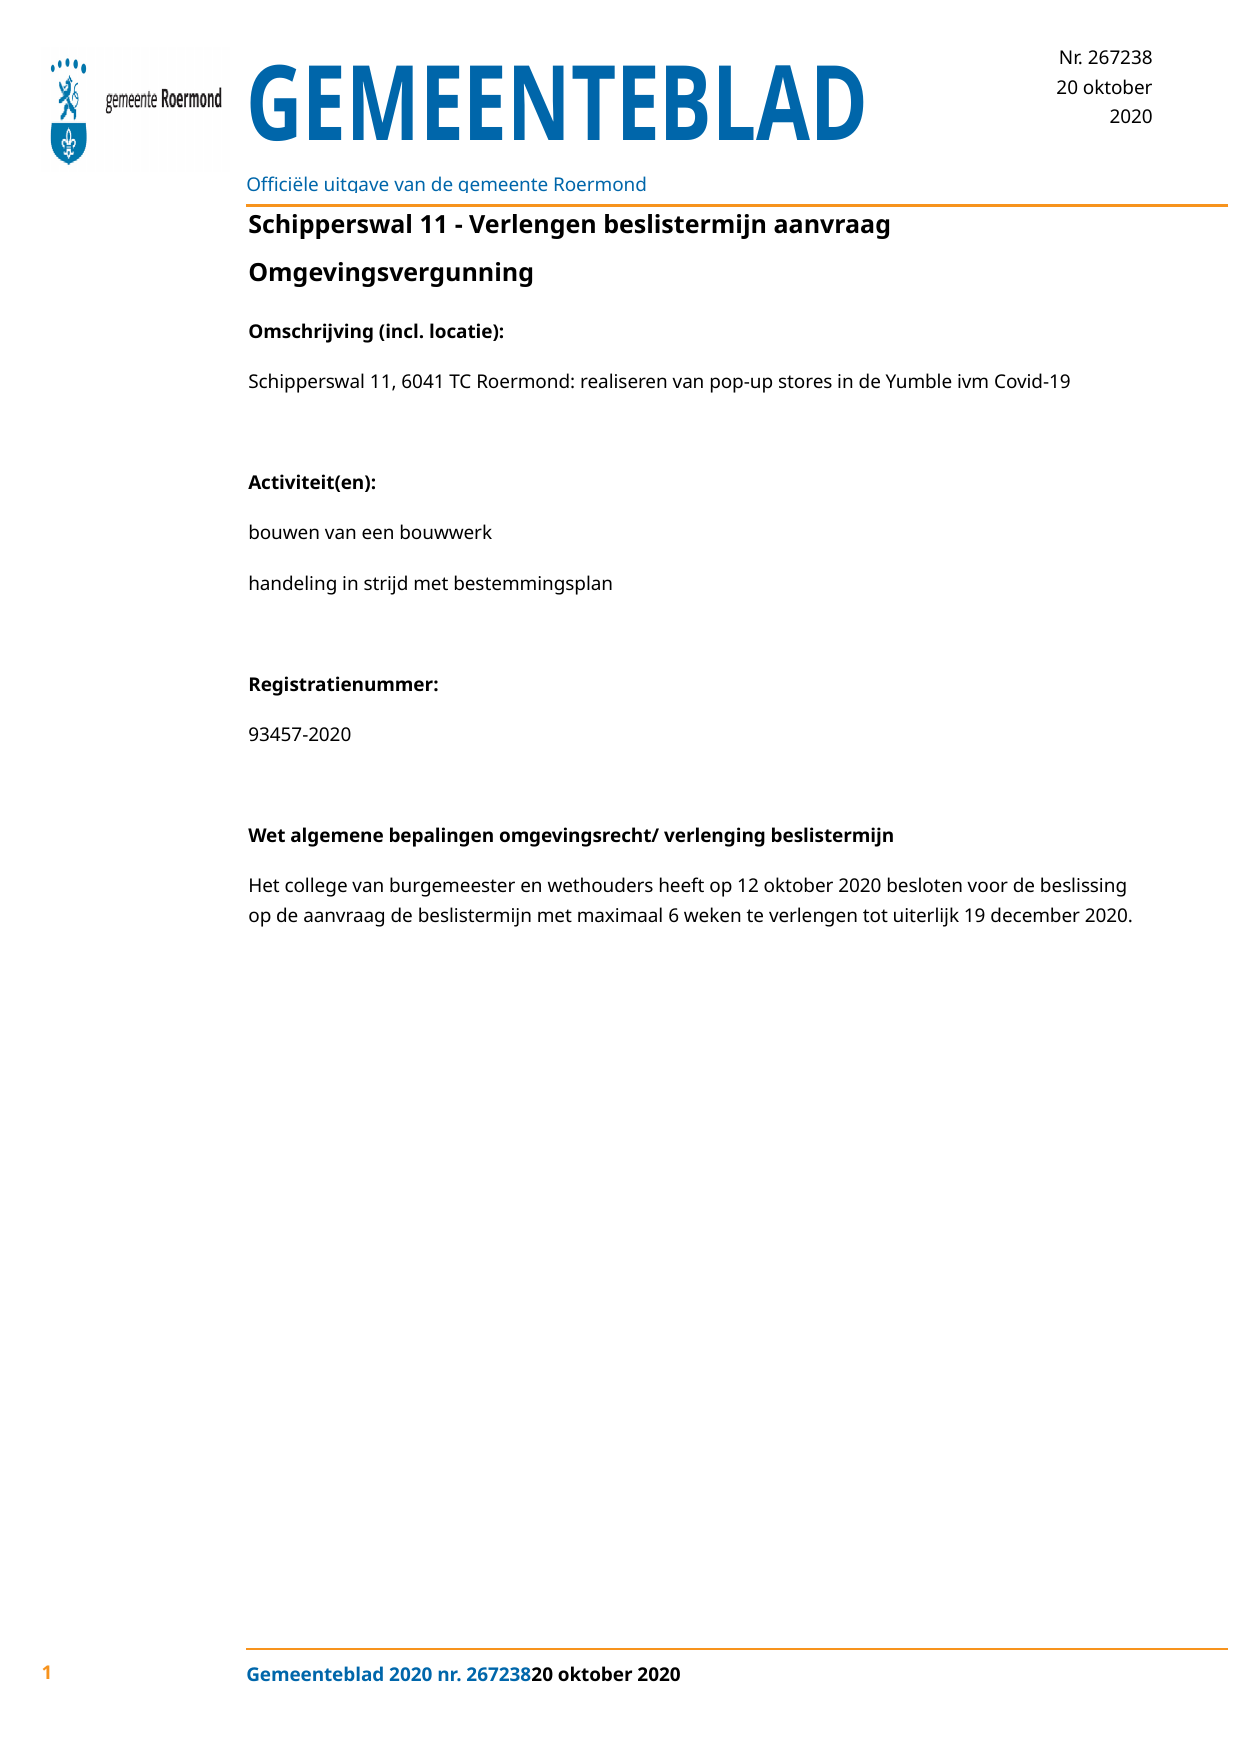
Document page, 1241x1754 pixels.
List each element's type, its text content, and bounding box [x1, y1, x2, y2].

text 93457-2020 [248, 721, 1152, 747]
text Activiteit(en): [248, 469, 1152, 495]
text handeling in strijd met bestemmingsplan [248, 570, 1152, 596]
text Het college van burgemeester en wethouders heeft op 12 oktober 2020 besloten voor de beslissing op de aanvraag de beslistermijn met maximaal 6 weken te verlengen tot uiterlijk 19 december 2020. [248, 872, 1152, 928]
text Registratienummer: [248, 671, 1152, 697]
text Omschrijving (incl. locatie): [248, 318, 1152, 344]
text bouwen van een bouwwerk [248, 519, 1152, 545]
text Schipperswal 11, 6041 TC Roermond: realiseren van pop-up stores in de Yumble ivm Covid-19 [248, 368, 1152, 394]
text Wet algemene bepalingen omgevingsrecht/ verlenging beslistermijn [248, 822, 1152, 848]
text Schipperswal 11 - Verlengen beslistermijn aanvraag Omgevingsvergunning [248, 207, 1152, 288]
picture [41, 47, 231, 172]
